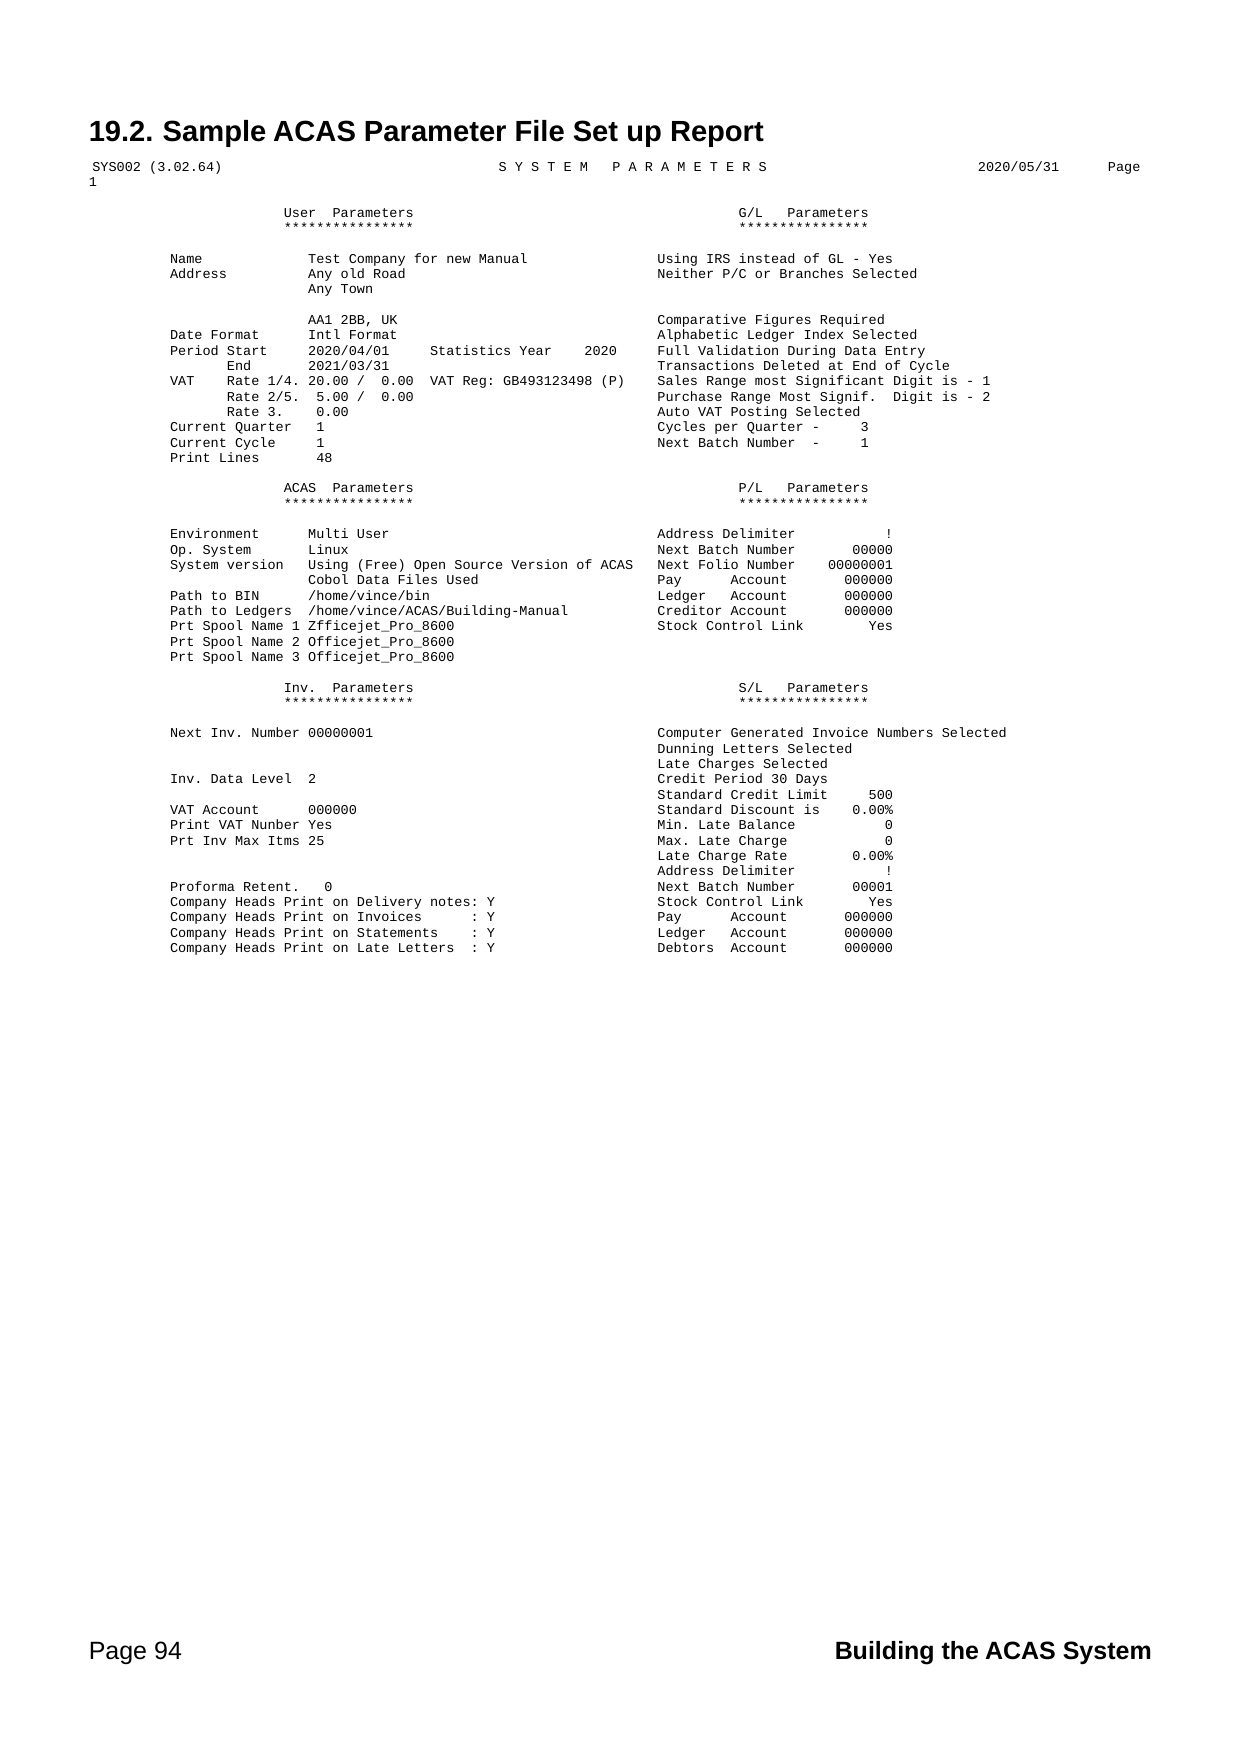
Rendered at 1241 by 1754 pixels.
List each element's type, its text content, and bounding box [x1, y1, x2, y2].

text Inv. Parameters S/L Parameters [88, 681, 1152, 696]
text Print VAT Nunber Yes Min. Late Balance 0 [88, 818, 1152, 834]
text VAT Account 000000 Standard Discount is 0.00% [88, 803, 1152, 818]
text Environment Multi User Address Delimiter ! [88, 528, 1152, 543]
text Company Heads Print on Late Letters : Y Debtors Account 000000 [88, 941, 1152, 956]
text Company Heads Print on Invoices : Y Pay Account 000000 [88, 910, 1152, 926]
text Cobol Data Files Used Pay Account 000000 [88, 573, 1152, 589]
text Next Inv. Number 00000001 Computer Generated Invoice Numbers Selected [88, 727, 1152, 742]
text Current Quarter 1 Cycles per Quarter - 3 [88, 420, 1152, 436]
text AA1 2BB, UK Comparative Figures Required [88, 313, 1152, 328]
text Path to Ledgers /home/vince/ACAS/Building-Manual Creditor Account 000000 [88, 604, 1152, 619]
text Inv. Data Level 2 Credit Period 30 Days [88, 773, 1152, 788]
text End 2021/03/31 Transactions Deleted at End of Cycle [88, 359, 1152, 374]
text Date Format Intl Format Alphabetic Ledger Index Selected [88, 328, 1152, 344]
text Op. System Linux Next Batch Number 00000 [88, 543, 1152, 558]
text Standard Credit Limit 500 [88, 788, 1152, 803]
text Company Heads Print on Statements : Y Ledger Account 000000 [88, 926, 1152, 941]
text Address Delimiter ! [88, 864, 1152, 880]
text **************** **************** [88, 497, 1152, 512]
text Any Town [88, 283, 1152, 298]
text Prt Spool Name 2 Officejet_Pro_8600 [88, 635, 1152, 650]
text Name Test Company for new Manual Using IRS instead of GL - Yes [88, 252, 1152, 267]
text Rate 2/5. 5.00 / 0.00 Purchase Range Most Signif. Digit is - 2 [88, 390, 1152, 405]
text **************** **************** [88, 221, 1152, 237]
text Dunning Letters Selected [88, 742, 1152, 757]
text Company Heads Print on Delivery notes: Y Stock Control Link Yes [88, 895, 1152, 910]
text Prt Inv Max Itms 25 Max. Late Charge 0 [88, 834, 1152, 849]
text SYS002 (3.02.64) S Y S T E M P A R A M E T E R S 2020/05/31 Page 1 [88, 159, 1152, 191]
text Address Any old Road Neither P/C or Branches Selected [88, 267, 1152, 283]
text Period Start 2020/04/01 Statistics Year 2020 Full Validation During Data Entry [88, 344, 1152, 359]
text Prt Spool Name 3 Officejet_Pro_8600 [88, 650, 1152, 665]
text Late Charges Selected [88, 757, 1152, 773]
text Proforma Retent. 0 Next Batch Number 00001 [88, 880, 1152, 895]
text ACAS Parameters P/L Parameters [88, 482, 1152, 497]
text Late Charge Rate 0.00% [88, 849, 1152, 864]
text VAT Rate 1/4. 20.00 / 0.00 VAT Reg: GB493123498 (P) Sales Range most Significant Digit is - 1 [88, 374, 1152, 390]
subtitle Sample ACAS Parameter File Set up Report [88, 113, 1152, 147]
text **************** **************** [88, 696, 1152, 711]
text Rate 3. 0.00 Auto VAT Posting Selected [88, 405, 1152, 420]
text Current Cycle 1 Next Batch Number - 1 [88, 436, 1152, 451]
text Print Lines 48 [88, 451, 1152, 466]
text User Parameters G/L Parameters [88, 206, 1152, 221]
text Path to BIN /home/vince/bin Ledger Account 000000 [88, 589, 1152, 604]
text Prt Spool Name 1 Zfficejet_Pro_8600 Stock Control Link Yes [88, 619, 1152, 635]
text System version Using (Free) Open Source Version of ACAS Next Folio Number 00000001 [88, 558, 1152, 573]
